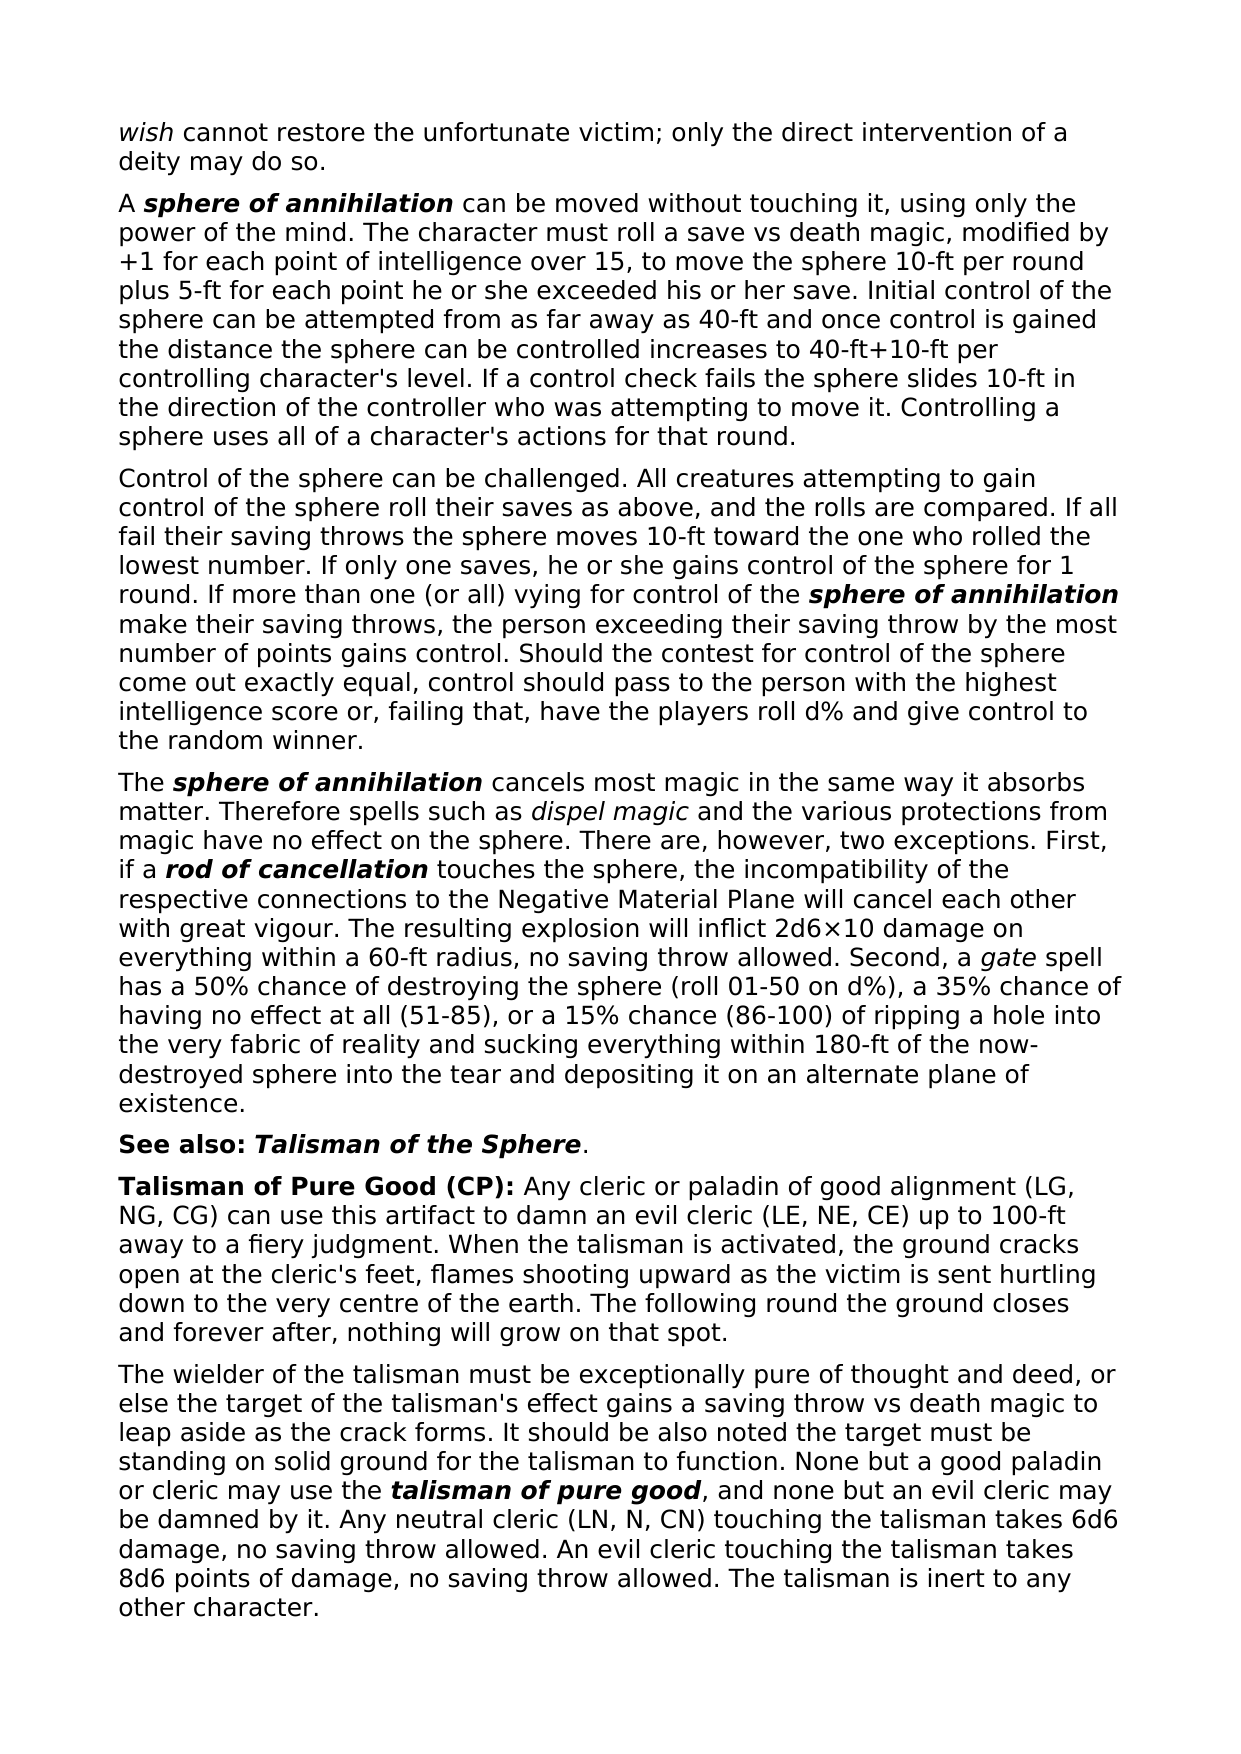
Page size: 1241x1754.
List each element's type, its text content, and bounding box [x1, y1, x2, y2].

text The wielder of the talisman must be exceptionally pure of thought and deed, or else the target of the talisman's effect gains a saving throw vs death magic to leap aside as the crack forms. It should be also noted the target must be standing on solid ground for the talisman to function. None but a good paladin or cleric may use the talisman of pure good, and none but an evil cleric may be damned by it. Any neutral cleric (LN, N, CN) touching the talisman takes 6d6 damage, no saving throw allowed. An evil cleric touching the talisman takes 8d6 points of damage, no saving throw allowed. The talisman is inert to any other character. [118, 1360, 1122, 1622]
text The sphere of annihilation cancels most magic in the same way it absorbs matter. Therefore spells such as dispel magic and the various protections from magic have no effect on the sphere. There are, however, two exceptions. First, if a rod of cancellation touches the sphere, the incompatibility of the respective connections to the Negative Material Plane will cancel each other with great vigour. The resulting explosion will inflict 2d6×10 damage on everything within a 60-ft radius, no saving throw allowed. Second, a gate spell has a 50% chance of destroying the sphere (roll 01-50 on d%), a 35% chance of having no effect at all (51-85), or a 15% chance (86-100) of ripping a hole into the very fabric of reality and sucking everything within 180-ft of the now-destroyed sphere into the tear and depositing it on an alternate plane of existence. [118, 768, 1122, 1118]
text See also: Talisman of the Sphere. [118, 1131, 1122, 1160]
text wish cannot restore the unfortunate victim; only the direct intervention of a deity may do so. [118, 118, 1122, 176]
text Talisman of Pure Good (CP): Any cleric or paladin of good alignment (LG, NG, CG) can use this artifact to damn an evil cleric (LE, NE, CE) up to 100-ft away to a fiery judgment. When the talisman is activated, the ground cracks open at the cleric's feet, flames shooting upward as the victim is sent hurtling down to the very centre of the earth. The following round the ground closes and forever after, nothing will grow on that spot. [118, 1172, 1122, 1347]
text Control of the sphere can be challenged. All creatures attempting to gain control of the sphere roll their saves as above, and the rolls are compared. If all fail their saving throws the sphere moves 10-ft toward the one who rolled the lowest number. If only one saves, he or she gains control of the sphere for 1 round. If more than one (or all) vying for control of the sphere of annihilation make their saving throws, the person exceeding their saving throw by the most number of points gains control. Should the contest for control of the sphere come out exactly equal, control should pass to the person with the highest intelligence score or, failing that, have the players roll d% and give control to the random winner. [118, 464, 1122, 756]
text A sphere of annihilation can be moved without touching it, using only the power of the mind. The character must roll a save vs death magic, modified by +1 for each point of intelligence over 15, to move the sphere 10-ft per round plus 5-ft for each point he or she exceeded his or her save. Initial control of the sphere can be attempted from as far away as 40-ft and once control is gained the distance the sphere can be controlled increases to 40-ft+10-ft per controlling character's level. If a control check fails the sphere slides 10-ft in the direction of the controller who was attempting to move it. Controlling a sphere uses all of a character's actions for that round. [118, 189, 1122, 451]
